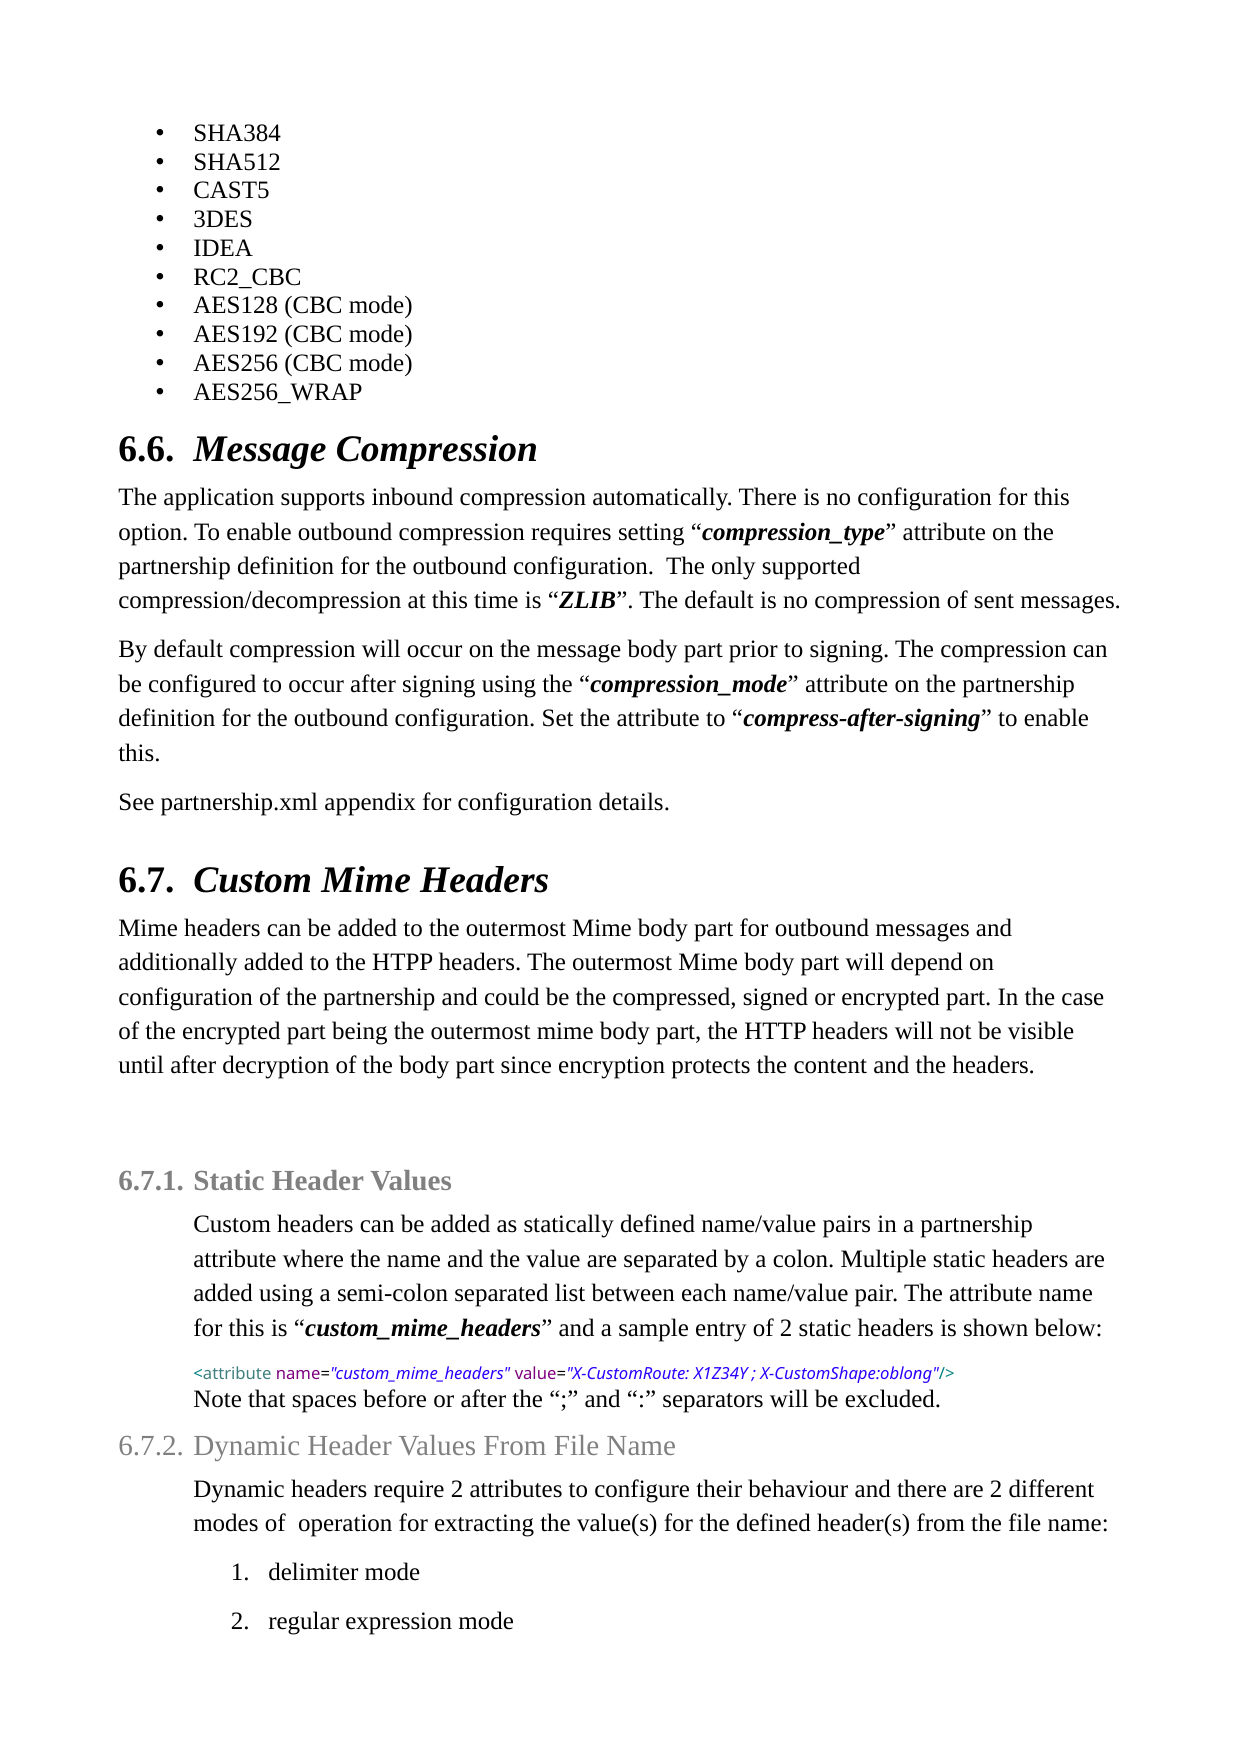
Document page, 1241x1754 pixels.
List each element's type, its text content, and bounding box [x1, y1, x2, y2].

text Custom headers can be added as statically defined name/value pairs in a partnership attribute where the name and the value are separated by a colon. Multiple static headers are added using a semi-colon separated list between each name/value pair. The attribute name for this is “custom_mime_headers” and a sample entry of 2 static headers is shown below: [193, 1209, 1122, 1341]
text Mime headers can be added to the outermost Mime body part for outbound messages and additionally added to the HTPP headers. The outermost Mime body part will depend on configuration of the partnership and could be the compressed, signed or encrypted part. In the case of the encrypted part being the outermost mime body part, the HTTP headers will not be visible until after decryption of the body part since encryption protects the content and the headers. [118, 913, 1122, 1079]
list SHA384 [156, 118, 1122, 147]
subtitle Message Compression [118, 426, 1122, 469]
subtitle Custom Mime Headers [118, 857, 1122, 900]
list IDEA [156, 233, 1122, 262]
list RC2_CBC [156, 262, 1122, 291]
list CAST5 [156, 176, 1122, 204]
list AES192 (CBC mode) [156, 319, 1122, 348]
subtitle Dynamic Header Values From File Name [118, 1428, 1122, 1461]
text The application supports inbound compression automatically. There is no configuration for this option. To enable outbound compression requires setting “compression_type” attribute on the partnership definition for the outbound configuration. The only supported compression/decompression at this time is “ZLIB”. The default is no compression of sent messages. [118, 482, 1122, 614]
text See partnership.xml appendix for configuration details. [118, 787, 1122, 816]
list 3DES [156, 204, 1122, 233]
text Dynamic headers require 2 attributes to configure their behaviour and there are 2 different modes of operation for extracting the value(s) for the defined header(s) from the file name: [193, 1474, 1122, 1537]
text By default compression will occur on the message body part prior to signing. The compression can be configured to occur after signing using the “compression_mode” attribute on the partnership definition for the outbound configuration. Set the attribute to “compress-after-signing” to enable this. [118, 634, 1122, 767]
text <attribute name="custom_mime_headers" value="X-CustomRoute: X1Z34Y ; X-CustomShape:oblong"/> [193, 1362, 1122, 1384]
list AES128 (CBC mode) [156, 291, 1122, 319]
text Note that spaces before or after the “;” and “:” separators will be excluded. [118, 1384, 1122, 1413]
list AES256 (CBC mode) [156, 348, 1122, 377]
list SHA512 [156, 147, 1122, 176]
list AES256_WRAP [156, 377, 1122, 406]
list delimiter mode [231, 1557, 1122, 1586]
list regular expression mode [231, 1606, 1122, 1635]
subtitle Static Header Values [118, 1163, 1122, 1197]
